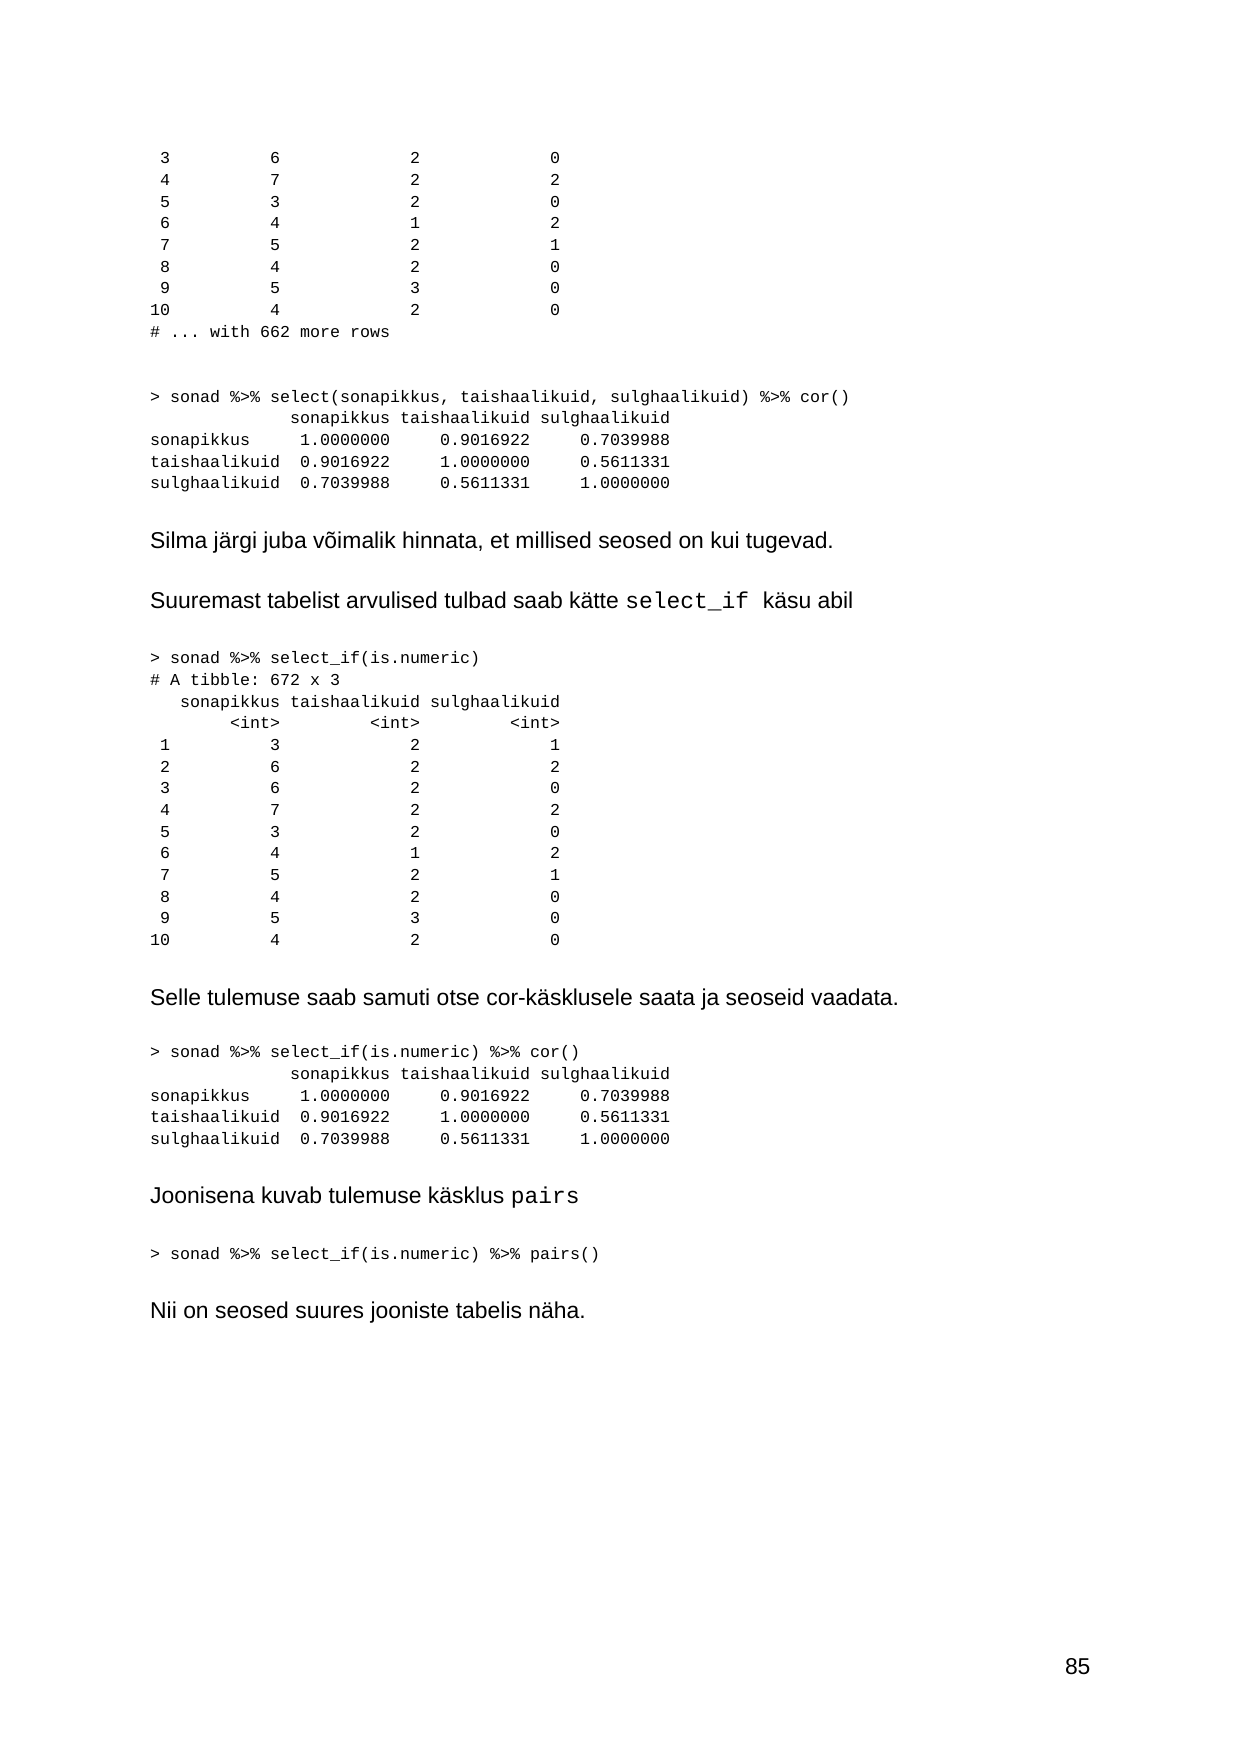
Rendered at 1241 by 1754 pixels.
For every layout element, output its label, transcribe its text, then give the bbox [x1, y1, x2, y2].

text 1 3 2 1 [150, 737, 1090, 756]
text 6 4 1 2 [150, 215, 1090, 234]
text 5 3 2 0 [150, 193, 1090, 212]
text 4 7 2 2 [150, 802, 1090, 821]
text 3 6 2 0 [150, 780, 1090, 799]
text 5 3 2 0 [150, 823, 1090, 842]
text 3 6 2 0 [150, 150, 1090, 169]
text sonapikkus 1.0000000 0.9016922 0.7039988 [150, 432, 1090, 451]
text sonapikkus 1.0000000 0.9016922 0.7039988 [150, 1087, 1090, 1106]
text 10 4 2 0 [150, 932, 1090, 951]
text taishaalikuid 0.9016922 1.0000000 0.5611331 [150, 453, 1090, 472]
text Nii on seosed suures jooniste tabelis näha. [150, 1297, 1090, 1323]
text taishaalikuid 0.9016922 1.0000000 0.5611331 [150, 1109, 1090, 1128]
text 9 5 3 0 [150, 910, 1090, 929]
text > sonad %>% select_if(is.numeric) %>% pairs() [150, 1245, 1090, 1264]
text > sonad %>% select_if(is.numeric) %>% cor() [150, 1044, 1090, 1063]
text 6 4 1 2 [150, 845, 1090, 864]
text sulghaalikuid 0.7039988 0.5611331 1.0000000 [150, 1131, 1090, 1149]
text 9 5 3 0 [150, 280, 1090, 299]
text 4 7 2 2 [150, 172, 1090, 191]
text 10 4 2 0 [150, 302, 1090, 321]
text 7 5 2 1 [150, 237, 1090, 256]
text Suuremast tabelist arvulised tulbad saab kätte select_if käsu abil [150, 587, 1090, 616]
text sulghaalikuid 0.7039988 0.5611331 1.0000000 [150, 475, 1090, 494]
text Silma järgi juba võimalik hinnata, et millised seosed on kui tugevad. [150, 527, 1090, 553]
text # A tibble: 672 x 3 [150, 672, 1090, 691]
text sonapikkus taishaalikuid sulghaalikuid [150, 693, 1090, 712]
text > sonad %>% select(sonapikkus, taishaalikuid, sulghaalikuid) %>% cor() [150, 388, 1090, 407]
text 7 5 2 1 [150, 867, 1090, 886]
text 8 4 2 0 [150, 888, 1090, 907]
text > sonad %>% select_if(is.numeric) [150, 650, 1090, 669]
text 8 4 2 0 [150, 258, 1090, 277]
text 2 6 2 2 [150, 758, 1090, 777]
text sonapikkus taishaalikuid sulghaalikuid [150, 410, 1090, 429]
text # ... with 662 more rows [150, 323, 1090, 342]
text <int> <int> <int> [150, 715, 1090, 734]
text Joonisena kuvab tulemuse käsklus pairs [150, 1182, 1090, 1211]
text Selle tulemuse saab samuti otse cor-käsklusele saata ja seoseid vaadata. [150, 983, 1090, 1010]
text sonapikkus taishaalikuid sulghaalikuid [150, 1066, 1090, 1084]
